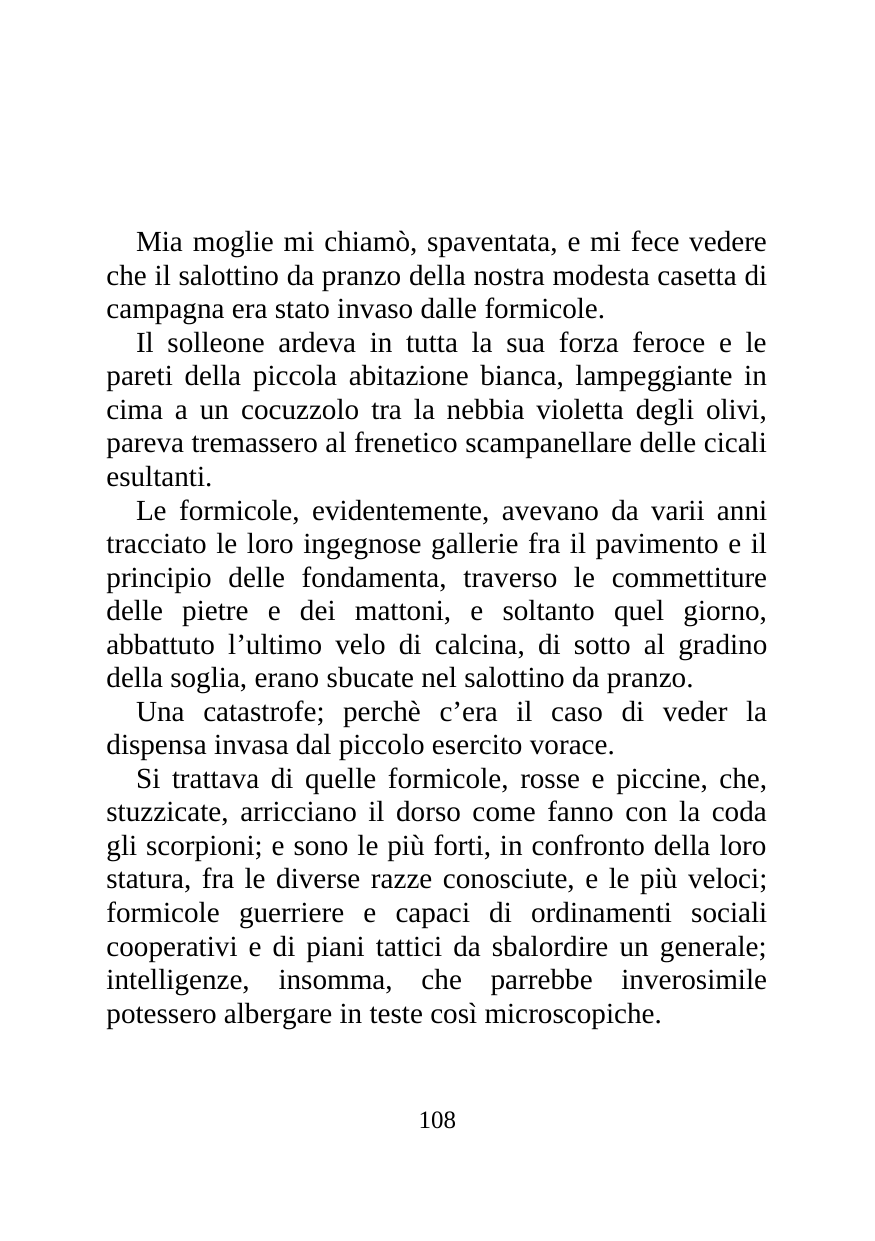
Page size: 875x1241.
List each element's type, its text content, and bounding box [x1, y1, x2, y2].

text Il solleone ardeva in tutta la sua forza feroce e le pareti della piccola abitazione bianca, lampeggiante in cima a un cocuzzolo tra la nebbia violetta degli olivi, pareva tremassero al frenetico scampanellare delle cicali esultanti. [106, 325, 768, 493]
text Mia moglie mi chiamò, spaventata, e mi fece vedere che il salottino da pranzo della nostra modesta casetta di campagna era stato invaso dalle formicole. [106, 224, 768, 325]
text Si trattava di quelle formicole, rosse e piccine, che, stuzzicate, arricciano il dorso come fanno con la coda gli scorpioni; e sono le più forti, in confronto della loro statura, fra le diverse razze conosciute, e le più veloci; formicole guerriere e capaci di ordinamenti sociali cooperativi e di piani tattici da sbalordire un generale; intelligenze, insomma, che parrebbe inverosimile potessero albergare in teste così microscopiche. [106, 761, 768, 1029]
text Una catastrofe; perchè c’era il caso di veder la dispensa invasa dal piccolo esercito vorace. [106, 694, 768, 761]
text Le formicole, evidentemente, avevano da varii anni tracciato le loro ingegnose gallerie fra il pavimento e il principio delle fondamenta, traverso le commettiture delle pietre e dei mattoni, e soltanto quel giorno, abbattuto l’ultimo velo di calcina, di sotto al gradino della soglia, erano sbucate nel salottino da pranzo. [106, 493, 768, 694]
